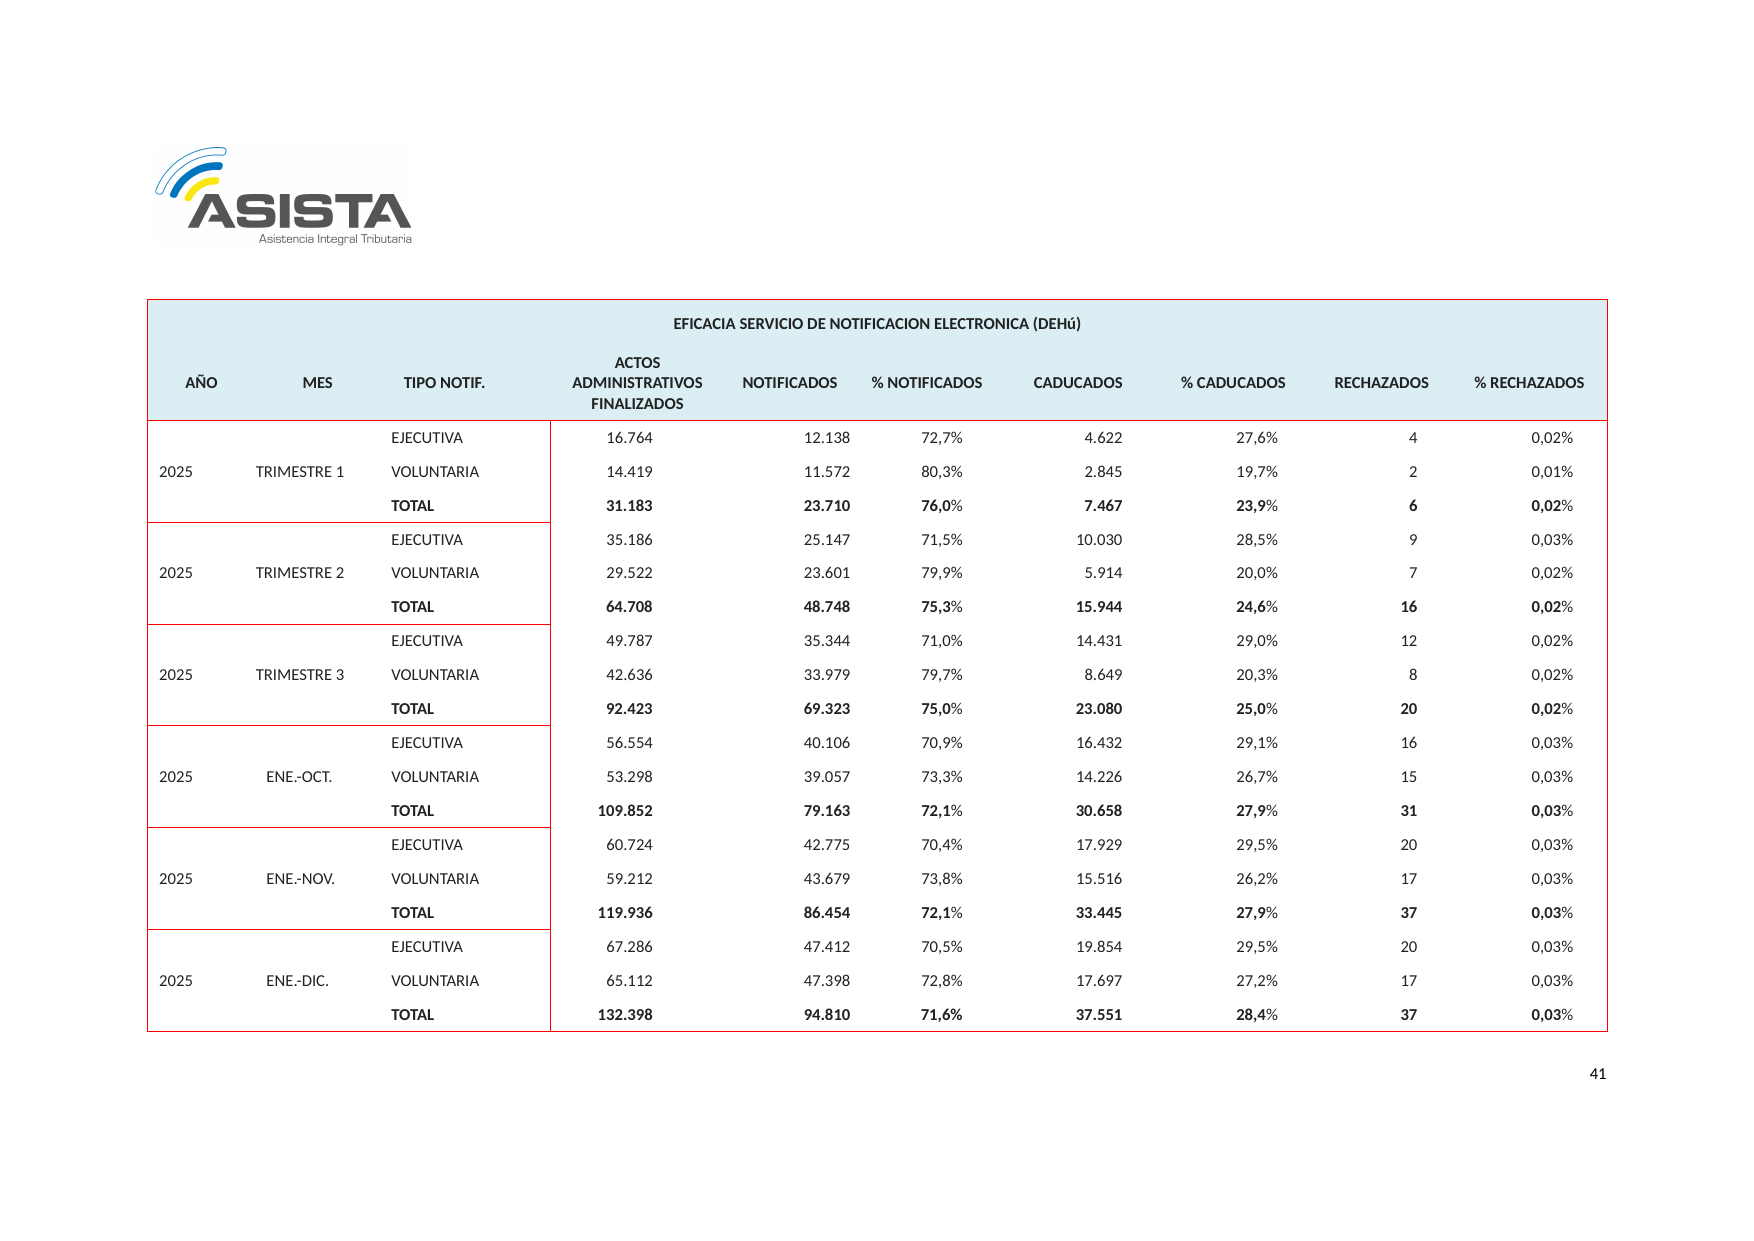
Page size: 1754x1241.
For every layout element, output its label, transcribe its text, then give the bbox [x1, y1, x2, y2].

table_cell 75,0% [861, 691, 1001, 725]
table_cell [148, 997, 255, 1031]
table_cell 71,6% [861, 997, 1001, 1031]
table_cell EJECUTIVA [380, 828, 550, 861]
table_cell 79,7% [861, 658, 1001, 691]
table_cell 53.298 [551, 759, 724, 793]
table_cell 28,4% [1156, 997, 1312, 1031]
table_cell EJECUTIVA [380, 421, 550, 454]
table_cell ACTOS ADMINISTRATIVOS FINALIZADOS [551, 346, 724, 420]
table_cell TOTAL [380, 997, 550, 1031]
table_cell 43.679 [724, 861, 861, 895]
table_cell 73,8% [861, 861, 1001, 895]
table_cell 48.748 [724, 590, 861, 623]
table_cell [148, 523, 255, 556]
table_cell 47.398 [724, 963, 861, 997]
table_cell 72,1% [861, 895, 1001, 929]
table_cell 23,9% [1156, 488, 1312, 522]
table_cell 2 [1312, 454, 1451, 488]
table_cell EJECUTIVA [380, 930, 550, 963]
table_cell 16.764 [551, 421, 724, 454]
table_cell 27,9% [1156, 793, 1312, 827]
table_cell 35.186 [551, 522, 724, 556]
table_cell 15.944 [1001, 590, 1156, 623]
table_cell 20,0% [1156, 556, 1312, 589]
table_cell 0,02% [1451, 488, 1607, 522]
table_cell [255, 726, 380, 759]
table_cell 16 [1312, 725, 1451, 759]
table_cell 42.636 [551, 658, 724, 691]
table_cell EJECUTIVA [380, 726, 550, 759]
table_cell 27,6% [1156, 421, 1312, 454]
table_cell VOLUNTARIA [380, 963, 550, 997]
table_cell 70,4% [861, 827, 1001, 861]
table_cell [255, 895, 380, 929]
table_cell 71,0% [861, 624, 1001, 657]
table_cell 4 [1312, 421, 1451, 454]
table_cell 0,01% [1451, 454, 1607, 488]
table_cell % CADUCADOS [1156, 346, 1312, 420]
table_cell 35.344 [724, 624, 861, 657]
table_cell [148, 930, 255, 963]
table_cell 39.057 [724, 759, 861, 793]
table_cell 8 [1312, 658, 1451, 691]
table_cell 119.936 [551, 895, 724, 929]
table_cell TOTAL [380, 895, 550, 929]
table_cell [255, 691, 380, 725]
table_cell 0,02% [1451, 691, 1607, 725]
table_cell [255, 828, 380, 861]
table_cell 28,5% [1156, 522, 1312, 556]
table_cell [255, 523, 380, 556]
table_cell 33.979 [724, 658, 861, 691]
table_cell VOLUNTARIA [380, 454, 550, 488]
table_cell 2025 [148, 759, 255, 793]
table_cell 20 [1312, 691, 1451, 725]
table_cell 33.445 [1001, 895, 1156, 929]
table_cell VOLUNTARIA [380, 556, 550, 589]
table_cell 11.572 [724, 454, 861, 488]
table_cell TOTAL [380, 488, 550, 522]
table_cell [148, 828, 255, 861]
table_cell TRIMESTRE 1 [255, 421, 380, 522]
table_cell 19,7% [1156, 454, 1312, 488]
table_cell [255, 793, 380, 827]
table_cell 29,5% [1156, 827, 1312, 861]
table_cell MES [255, 346, 380, 420]
table_cell 31 [1312, 793, 1451, 827]
table_cell 17.929 [1001, 827, 1156, 861]
table_cell 2025 [148, 658, 255, 691]
table_cell 19.854 [1001, 929, 1156, 963]
table_cell 2025 [148, 861, 255, 895]
table_cell 16 [1312, 590, 1451, 623]
table_cell 56.554 [551, 725, 724, 759]
table_cell 71,5% [861, 522, 1001, 556]
table_cell [255, 625, 380, 657]
table_cell TRIMESTRE 3 [255, 658, 380, 691]
table_cell 0,02% [1451, 421, 1607, 454]
table_cell 24,6% [1156, 590, 1312, 623]
table_cell 30.658 [1001, 793, 1156, 827]
table_cell 7 [1312, 556, 1451, 589]
table_cell 72,8% [861, 963, 1001, 997]
table_cell 76,0% [861, 488, 1001, 522]
table_cell AÑO [148, 346, 255, 420]
table_cell 70,9% [861, 725, 1001, 759]
table_cell 23.080 [1001, 691, 1156, 725]
table_cell 17 [1312, 963, 1451, 997]
table_cell 49.787 [551, 624, 724, 657]
table_cell 17 [1312, 861, 1451, 895]
table_cell 6 [1312, 488, 1451, 522]
table_cell 10.030 [1001, 522, 1156, 556]
table_cell 0,03% [1451, 759, 1607, 793]
table_cell 7.467 [1001, 488, 1156, 522]
table_cell 132.398 [551, 997, 724, 1031]
table_cell [148, 726, 255, 759]
table_cell 92.423 [551, 691, 724, 725]
table_cell 27,9% [1156, 895, 1312, 929]
table_cell 20 [1312, 827, 1451, 861]
table_cell 47.412 [724, 929, 861, 963]
table_cell [148, 793, 255, 827]
table_cell 0,03% [1451, 793, 1607, 827]
table_cell CADUCADOS [1001, 346, 1156, 420]
table_cell [148, 625, 255, 657]
table_cell [148, 895, 255, 929]
table_cell 26,7% [1156, 759, 1312, 793]
table_cell 23.601 [724, 556, 861, 589]
table_cell 17.697 [1001, 963, 1156, 997]
table_cell VOLUNTARIA [380, 658, 550, 691]
table_cell 42.775 [724, 827, 861, 861]
table_cell 0,03% [1451, 725, 1607, 759]
table_cell 9 [1312, 522, 1451, 556]
table_cell 2025 [148, 421, 255, 522]
table_cell EJECUTIVA [380, 625, 550, 657]
table_cell 2.845 [1001, 454, 1156, 488]
table_cell 25,0% [1156, 691, 1312, 725]
table_cell 20 [1312, 929, 1451, 963]
table_cell 0,03% [1451, 861, 1607, 895]
table_cell 14.226 [1001, 759, 1156, 793]
table_cell [255, 930, 380, 963]
table_cell 94.810 [724, 997, 861, 1031]
table_cell TOTAL [380, 590, 550, 623]
table_cell 79,9% [861, 556, 1001, 589]
table_cell 0,03% [1451, 522, 1607, 556]
table_cell VOLUNTARIA [380, 861, 550, 895]
table_cell 80,3% [861, 454, 1001, 488]
table_cell ENE.-OCT. [255, 759, 380, 793]
table_cell NOTIFICADOS % NOTIFICADOS [724, 346, 1001, 420]
table_cell 37 [1312, 895, 1451, 929]
table_cell 0,02% [1451, 658, 1607, 691]
table_cell 37 [1312, 997, 1451, 1031]
table_cell 72,1% [861, 793, 1001, 827]
table_cell 29.522 [551, 556, 724, 589]
table_cell 0,03% [1451, 997, 1607, 1031]
table_cell 29,0% [1156, 624, 1312, 657]
table_cell 0,02% [1451, 590, 1607, 623]
table_cell 31.183 [551, 488, 724, 522]
table_cell [255, 997, 380, 1031]
table_cell ENE.-DIC. [255, 963, 380, 997]
table_cell % RECHAZADOS [1451, 346, 1607, 420]
table_cell 0,02% [1451, 556, 1607, 589]
table_cell 15.516 [1001, 861, 1156, 895]
table_cell 25.147 [724, 522, 861, 556]
table_cell 64.708 [551, 590, 724, 623]
table_cell 73,3% [861, 759, 1001, 793]
table_cell 79.163 [724, 793, 861, 827]
table_cell 23.710 [724, 488, 861, 522]
table_cell 27,2% [1156, 963, 1312, 997]
table_cell 0,03% [1451, 929, 1607, 963]
table_cell 12.138 [724, 421, 861, 454]
table_cell 0,03% [1451, 963, 1607, 997]
table_cell 20,3% [1156, 658, 1312, 691]
table_header EFICACIA SERVICIO DE NOTIFICACION ELECTRONICA (DEHú) [148, 300, 1607, 346]
table_cell 8.649 [1001, 658, 1156, 691]
table_cell 4.622 [1001, 421, 1156, 454]
table_cell TRIMESTRE 2 [255, 556, 380, 589]
table_cell 59.212 [551, 861, 724, 895]
table_cell 14.431 [1001, 624, 1156, 657]
table_cell 0,02% [1451, 624, 1607, 657]
table_cell 26,2% [1156, 861, 1312, 895]
table_cell EJECUTIVA [380, 523, 550, 556]
table_cell 5.914 [1001, 556, 1156, 589]
table_cell 65.112 [551, 963, 724, 997]
table_cell ENE.-NOV. [255, 861, 380, 895]
table_cell RECHAZADOS [1312, 346, 1451, 420]
table_cell 70,5% [861, 929, 1001, 963]
table_cell 72,7% [861, 421, 1001, 454]
table_cell 40.106 [724, 725, 861, 759]
table_cell 14.419 [551, 454, 724, 488]
table_cell 16.432 [1001, 725, 1156, 759]
table_cell 37.551 [1001, 997, 1156, 1031]
table_cell 15 [1312, 759, 1451, 793]
table_cell 12 [1312, 624, 1451, 657]
table_cell 2025 [148, 963, 255, 997]
table_cell TIPO NOTIF. [380, 346, 551, 420]
table_cell 0,03% [1451, 895, 1607, 929]
table_cell 29,5% [1156, 929, 1312, 963]
table_cell 29,1% [1156, 725, 1312, 759]
table_cell TOTAL [380, 793, 550, 827]
table_cell 2025 [148, 556, 255, 589]
table_cell 109.852 [551, 793, 724, 827]
table_cell VOLUNTARIA [380, 759, 550, 793]
table_cell [255, 590, 380, 623]
table_cell [148, 691, 255, 725]
table_cell 69.323 [724, 691, 861, 725]
table_cell [148, 590, 255, 623]
table_cell 75,3% [861, 590, 1001, 623]
table_cell 0,03% [1451, 827, 1607, 861]
table_cell TOTAL [380, 691, 550, 725]
table_cell 67.286 [551, 929, 724, 963]
table_cell 86.454 [724, 895, 861, 929]
table_cell 60.724 [551, 827, 724, 861]
